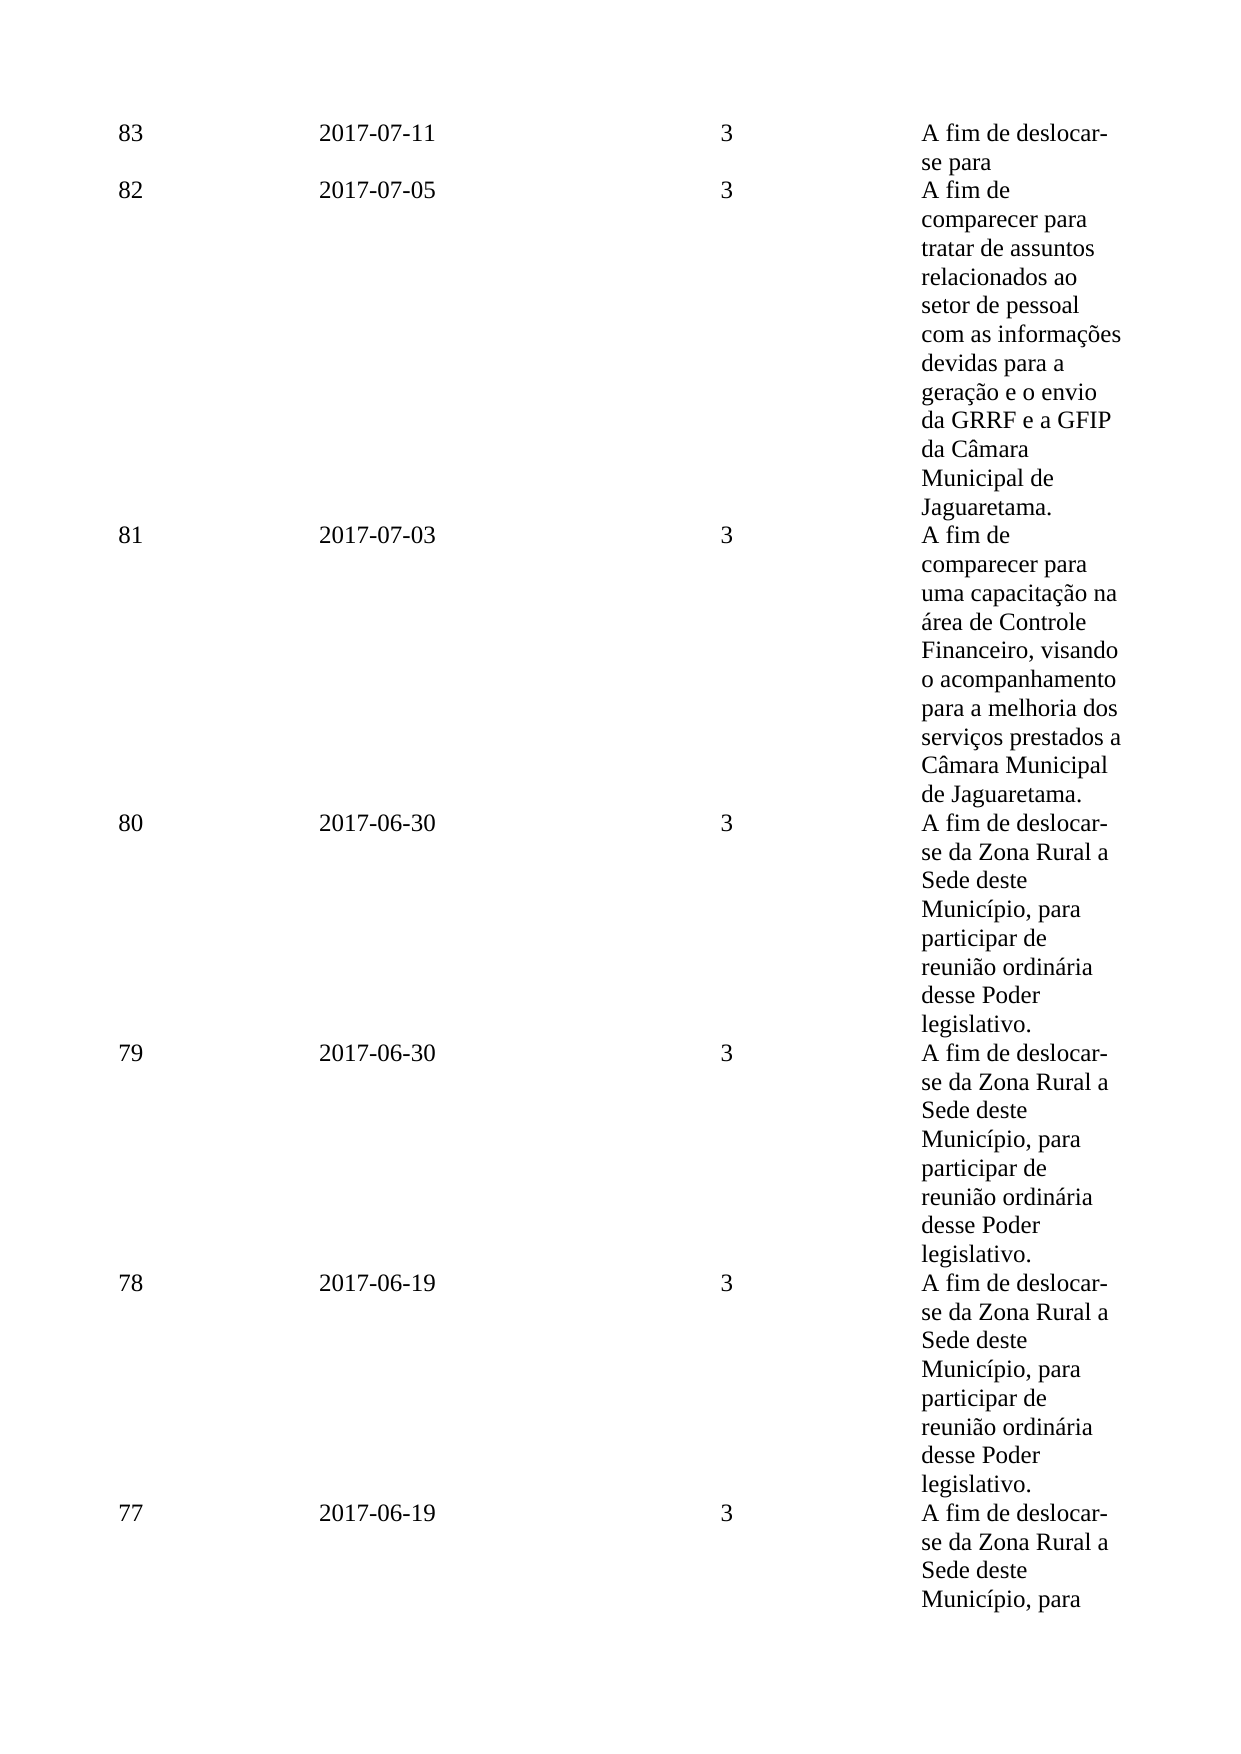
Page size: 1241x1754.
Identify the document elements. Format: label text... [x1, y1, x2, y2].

table_cell 3 [720, 176, 921, 521]
table_cell [520, 808, 720, 1038]
table_cell A fim de comparecer para uma capacitação na área de Controle Financeiro, visando o acompanhamento para a melhoria dos serviços prestados a Câmara Municipal de Jaguaretama. [921, 521, 1122, 808]
table_cell 80 [118, 808, 319, 1038]
table_cell [520, 1268, 720, 1498]
table_cell 3 [720, 808, 921, 1038]
table_cell 3 [720, 521, 921, 808]
table_cell 2017-06-30 [319, 808, 519, 1038]
table_cell 78 [118, 1268, 319, 1498]
table_cell [520, 118, 720, 176]
table_cell 82 [118, 176, 319, 521]
table_cell A fim de deslocar-se da Zona Rural a Sede deste Município, para [921, 1498, 1122, 1613]
table_cell [520, 176, 720, 521]
table_cell A fim de deslocar-se da Zona Rural a Sede deste Município, para participar de reunião ordinária desse Poder legislativo. [921, 1038, 1122, 1268]
table_cell 3 [720, 1498, 921, 1613]
table_cell 81 [118, 521, 319, 808]
table_cell A fim de comparecer para tratar de assuntos relacionados ao setor de pessoal com as informações devidas para a geração e o envio da GRRF e a GFIP da Câmara Municipal de Jaguaretama. [921, 176, 1122, 521]
table_cell 2017-07-05 [319, 176, 519, 521]
table_cell 3 [720, 1038, 921, 1268]
table_cell 77 [118, 1498, 319, 1613]
table_cell 3 [720, 118, 921, 176]
table_cell [520, 1038, 720, 1268]
table_cell A fim de deslocar-se da Zona Rural a Sede deste Município, para participar de reunião ordinária desse Poder legislativo. [921, 1268, 1122, 1498]
table_cell 2017-06-19 [319, 1498, 519, 1613]
table_cell 83 [118, 118, 319, 176]
table_cell A fim de deslocar-se da Zona Rural a Sede deste Município, para participar de reunião ordinária desse Poder legislativo. [921, 808, 1122, 1038]
table_cell [520, 521, 720, 808]
table_cell 2017-07-11 [319, 118, 519, 176]
table_cell 2017-06-30 [319, 1038, 519, 1268]
table_cell A fim de deslocar-se para [921, 118, 1122, 176]
table_cell 2017-06-19 [319, 1268, 519, 1498]
table_cell 3 [720, 1268, 921, 1498]
table_cell [520, 1498, 720, 1613]
table_cell 79 [118, 1038, 319, 1268]
table_cell 2017-07-03 [319, 521, 519, 808]
